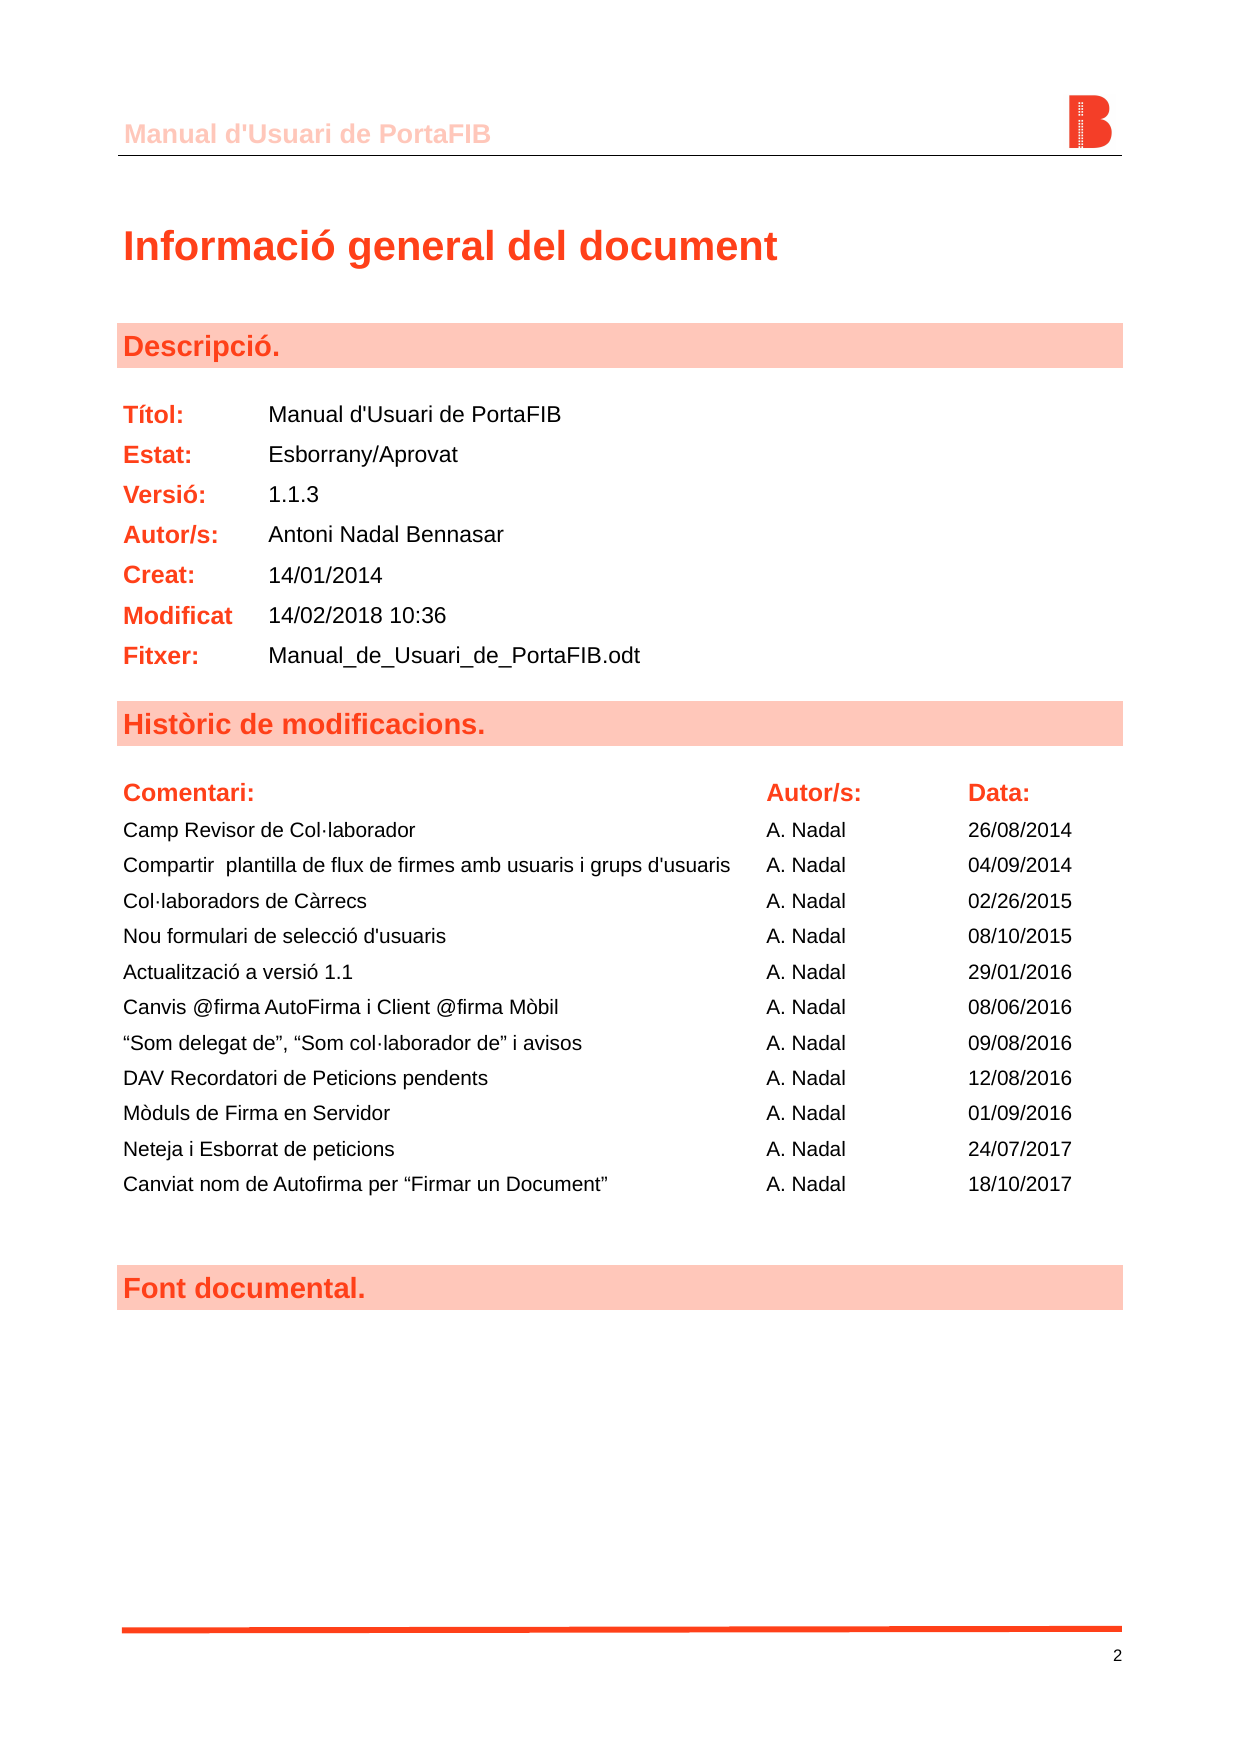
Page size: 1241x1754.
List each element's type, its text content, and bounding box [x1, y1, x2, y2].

table_cell Comentari: [117, 772, 760, 812]
table_cell A. Nadal [760, 1166, 962, 1202]
table_cell Camp Revisor de Col·laborador [117, 812, 760, 848]
table_cell [962, 1202, 1123, 1239]
table_cell Esborrany/Aprovat [262, 434, 1123, 474]
table_cell [117, 1414, 1123, 1452]
table_cell Manual d'Usuari de PortaFIB [262, 394, 1123, 434]
table_cell [117, 1310, 1123, 1336]
table_cell 08/06/2016 [962, 989, 1123, 1025]
table_cell 14/02/2018 10:36 [262, 595, 1123, 635]
table_cell Descripció. [117, 323, 1123, 368]
table_cell Font documental. [117, 1265, 1123, 1310]
table_cell “Som delegat de”, “Som col·laborador de” i avisos [117, 1025, 760, 1060]
table_cell [117, 675, 1123, 701]
table_cell Mòduls de Firma en Servidor [117, 1096, 760, 1131]
table_cell 26/08/2014 [962, 812, 1123, 848]
table_cell Autor/s: [117, 515, 262, 555]
table_cell 14/01/2014 [262, 555, 1123, 595]
table_cell Nou formulari de selecció d'usuaris [117, 919, 760, 954]
table_cell A. Nadal [760, 1060, 962, 1096]
table_cell A. Nadal [760, 919, 962, 954]
table_cell Estat: [117, 434, 262, 474]
table_cell Canviat nom de Autofirma per “Firmar un Document” [117, 1166, 760, 1202]
table_cell A. Nadal [760, 954, 962, 989]
table_cell [117, 1374, 1123, 1414]
table_cell Antoni Nadal Bennasar [262, 515, 1123, 555]
table_cell Actualització a versió 1.1 [117, 954, 760, 989]
table_cell A. Nadal [760, 883, 962, 918]
table_cell 01/09/2016 [962, 1096, 1123, 1131]
table_cell 24/07/2017 [962, 1131, 1123, 1166]
table_cell [117, 746, 1123, 772]
table_cell 12/08/2016 [962, 1060, 1123, 1096]
table_cell A. Nadal [760, 1096, 962, 1131]
table_cell A. Nadal [760, 1025, 962, 1060]
table_cell 29/01/2016 [962, 954, 1123, 989]
table_cell A. Nadal [760, 848, 962, 883]
table_cell 09/08/2016 [962, 1025, 1123, 1060]
table_cell 18/10/2017 [962, 1166, 1123, 1202]
table_cell Creat: [117, 555, 262, 595]
table_cell [117, 1336, 1123, 1374]
table_cell A. Nadal [760, 989, 962, 1025]
table_cell Històric de modificacions. [117, 701, 1123, 746]
table_cell Canvis @firma AutoFirma i Client @firma Mòbil [117, 989, 760, 1025]
table_cell Autor/s: [760, 772, 962, 812]
table_cell 04/09/2014 [962, 848, 1123, 883]
table_cell A. Nadal [760, 812, 962, 848]
table_cell Títol: [117, 394, 262, 434]
table_cell [117, 368, 1123, 394]
table_cell Versió: [117, 474, 262, 514]
table_cell Col·laboradors de Càrrecs [117, 883, 760, 918]
table_cell A. Nadal [760, 1131, 962, 1166]
table_cell Manual_de_Usuari_de_PortaFIB.odt [262, 635, 1123, 675]
table_cell Neteja i Esborrat de peticions [117, 1131, 760, 1166]
table_cell Modificat [117, 595, 262, 635]
table_cell [760, 1202, 962, 1239]
table_cell DAV Recordatori de Peticions pendents [117, 1060, 760, 1096]
table_cell [117, 1240, 1123, 1265]
table_cell 26/02/2015 [962, 883, 1123, 918]
table_header Informació general del document [117, 216, 1123, 323]
table_cell [117, 1202, 760, 1239]
table_cell 10/08/2015 [962, 919, 1123, 954]
picture [1063, 94, 1117, 150]
table_cell Data: [962, 772, 1123, 812]
table_cell Fitxer: [117, 635, 262, 675]
table_cell Compartir plantilla de flux de firmes amb usuaris i grups d'usuaris [117, 848, 760, 883]
table_cell 1.1.3 [262, 474, 1123, 514]
